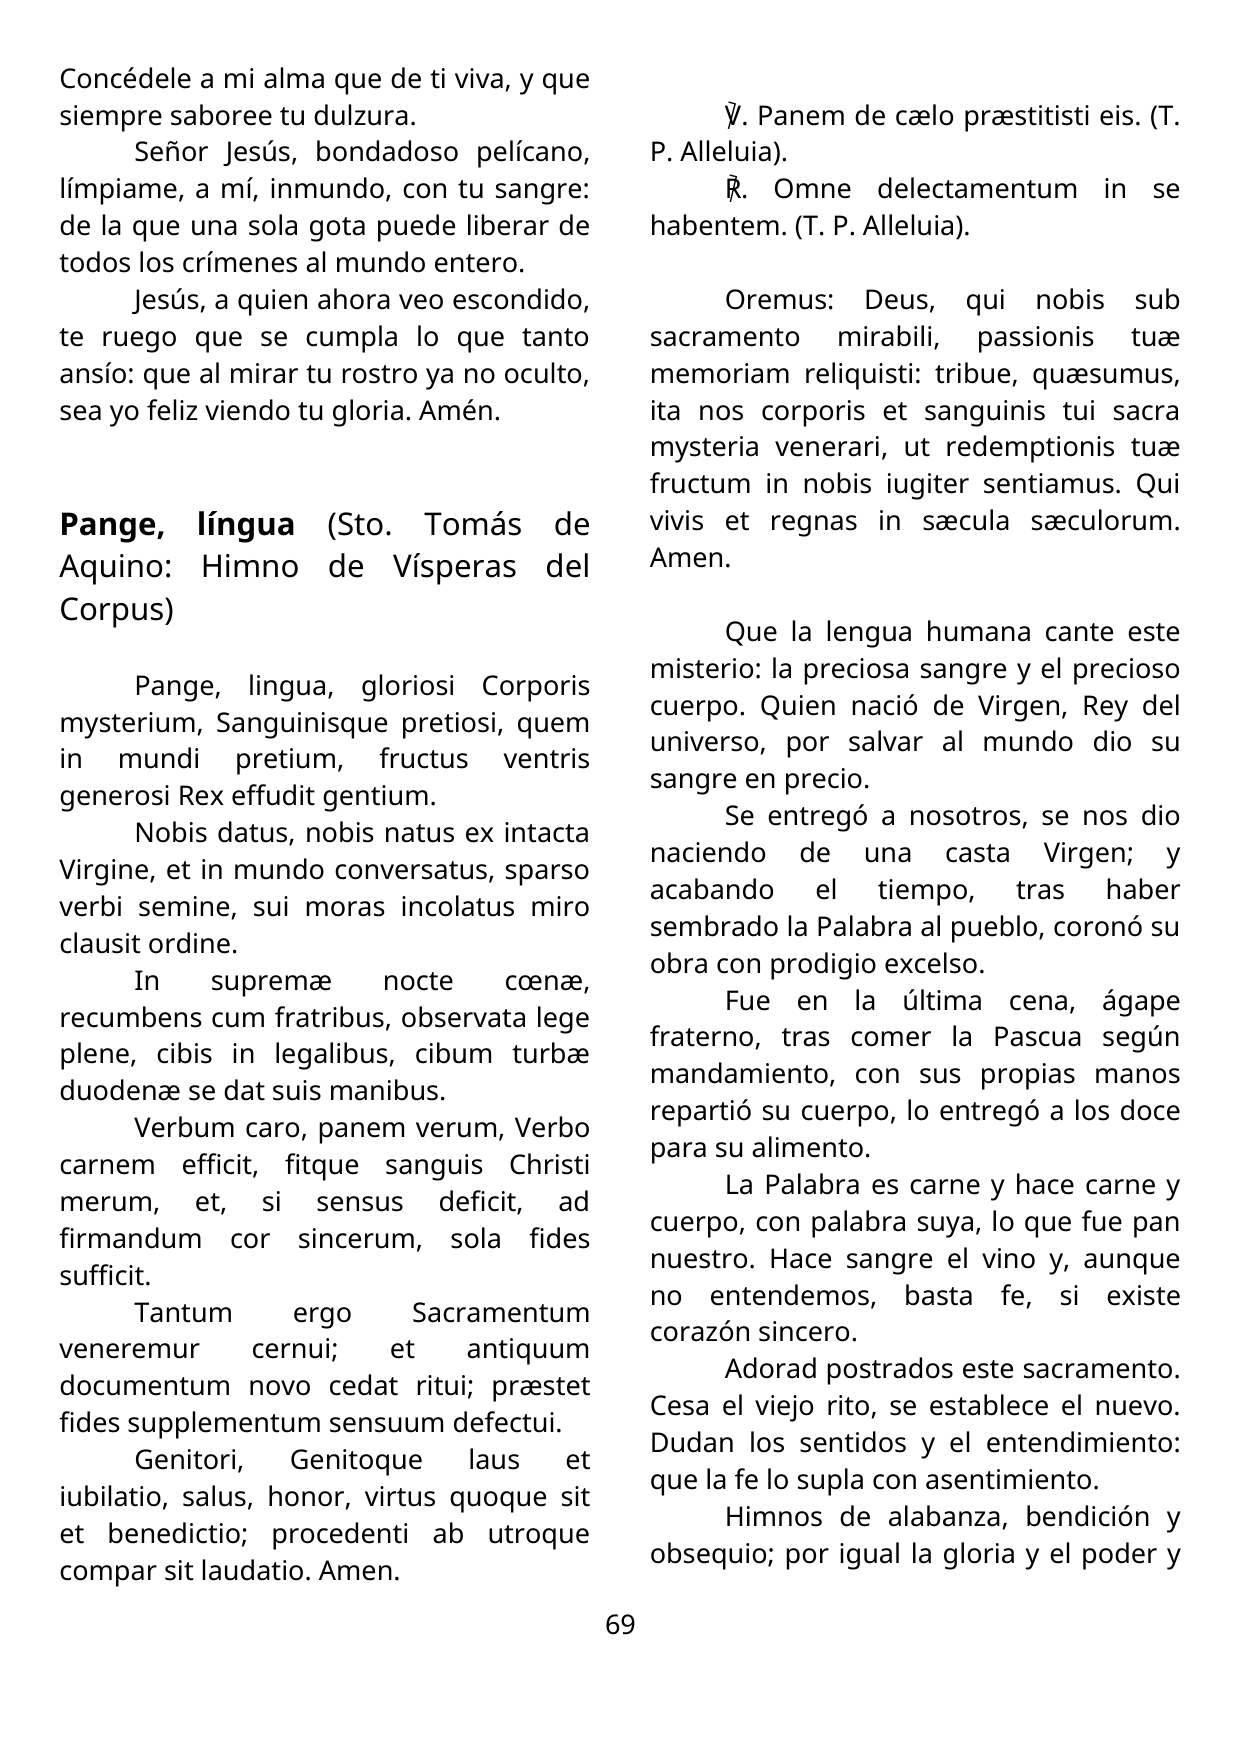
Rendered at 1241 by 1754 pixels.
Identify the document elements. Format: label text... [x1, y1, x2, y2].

subtitle Señor Jesús, bondadoso pelícano, límpiame, a mí, inmundo, con tu sangre: de la que una sola gota puede liberar de todos los crímenes al mundo entero. [59, 133, 591, 280]
subtitle Oremus: Deus, qui nobis sub sacramento mirabili, passionis tuæ memoriam reliquisti: tribue, quæsumus, ita nos corporis et sanguinis tui sacra mysteria venerari, ut redemptionis tuæ fructum in nobis iugiter sentiamus. Qui vivis et regnas in sæcula sæculorum. Amen. [649, 280, 1181, 575]
subtitle Fue en la última cena, ágape fraterno, tras comer la Pascua según mandamiento, con sus propias manos repartió su cuerpo, lo entregó a los doce para su alimento. [649, 981, 1181, 1165]
subtitle Jesús, a quien ahora veo escondido, te ruego que se cumpla lo que tanto ansío: que al mirar tu rostro ya no oculto, sea yo feliz viendo tu gloria. Amén. [59, 280, 591, 428]
subtitle Adorad postrados este sacramento. Cesa el viejo rito, se establece el nuevo. Dudan los sentidos y el entendimiento: que la fe lo supla con asentimiento. [649, 1350, 1181, 1497]
subtitle Concédele a mi alma que de ti viva, y que siempre saboree tu dulzura. [59, 59, 591, 133]
subtitle Se entregó a nosotros, se nos dio naciendo de una casta Virgen; y acabando el tiempo, tras haber sembrado la Palabra al pueblo, coronó su obra con prodigio excelso. [649, 797, 1181, 981]
subtitle ℣. Panem de cælo præstitisti eis. (T. P. Alleluia). [649, 96, 1181, 170]
subtitle Tantum ergo Sacramentum veneremur cernui; et antiquum documentum novo cedat ritui; præstet fides supplementum sensuum defectui. [59, 1293, 591, 1441]
subtitle Pange, língua (Sto. Tomás de Aquino: Himno de Vísperas del Corpus) [59, 502, 591, 629]
subtitle ℟. Omne delectamentum in se habentem. (T. P. Alleluia). [649, 170, 1181, 243]
subtitle Pange, lingua, gloriosi Corporis mysterium, Sanguinisque pretiosi, quem in mundi pretium, fructus ventris generosi Rex effudit gentium. [59, 666, 591, 814]
subtitle Nobis datus, nobis natus ex intacta Virgine, et in mundo conversatus, sparso verbi semine, sui moras incolatus miro clausit ordine. [59, 814, 591, 961]
subtitle Que la lengua humana cante este misterio: la preciosa sangre y el precioso cuerpo. Quien nació de Virgen, Rey del universo, por salvar al mundo dio su sangre en precio. [649, 612, 1181, 797]
subtitle Verbum caro, panem verum, Verbo carnem efficit, fitque sanguis Christi merum, et, si sensus deficit, ad firmandum cor sincerum, sola fides sufficit. [59, 1109, 591, 1293]
subtitle La Palabra es carne y hace carne y cuerpo, con palabra suya, lo que fue pan nuestro. Hace sangre el vino y, aunque no entendemos, basta fe, si existe corazón sincero. [649, 1165, 1181, 1350]
subtitle Genitori, Genitoque laus et iubilatio, salus, honor, virtus quoque sit et benedictio; procedenti ab utroque compar sit laudatio. Amen. [59, 1441, 591, 1588]
subtitle In supremæ nocte cœnæ, recumbens cum fratribus, observata lege plene, cibis in legalibus, cibum turbæ duodenæ se dat suis manibus. [59, 961, 591, 1109]
subtitle Himnos de alabanza, bendición y obsequio; por igual la gloria y el poder y [649, 1497, 1181, 1571]
